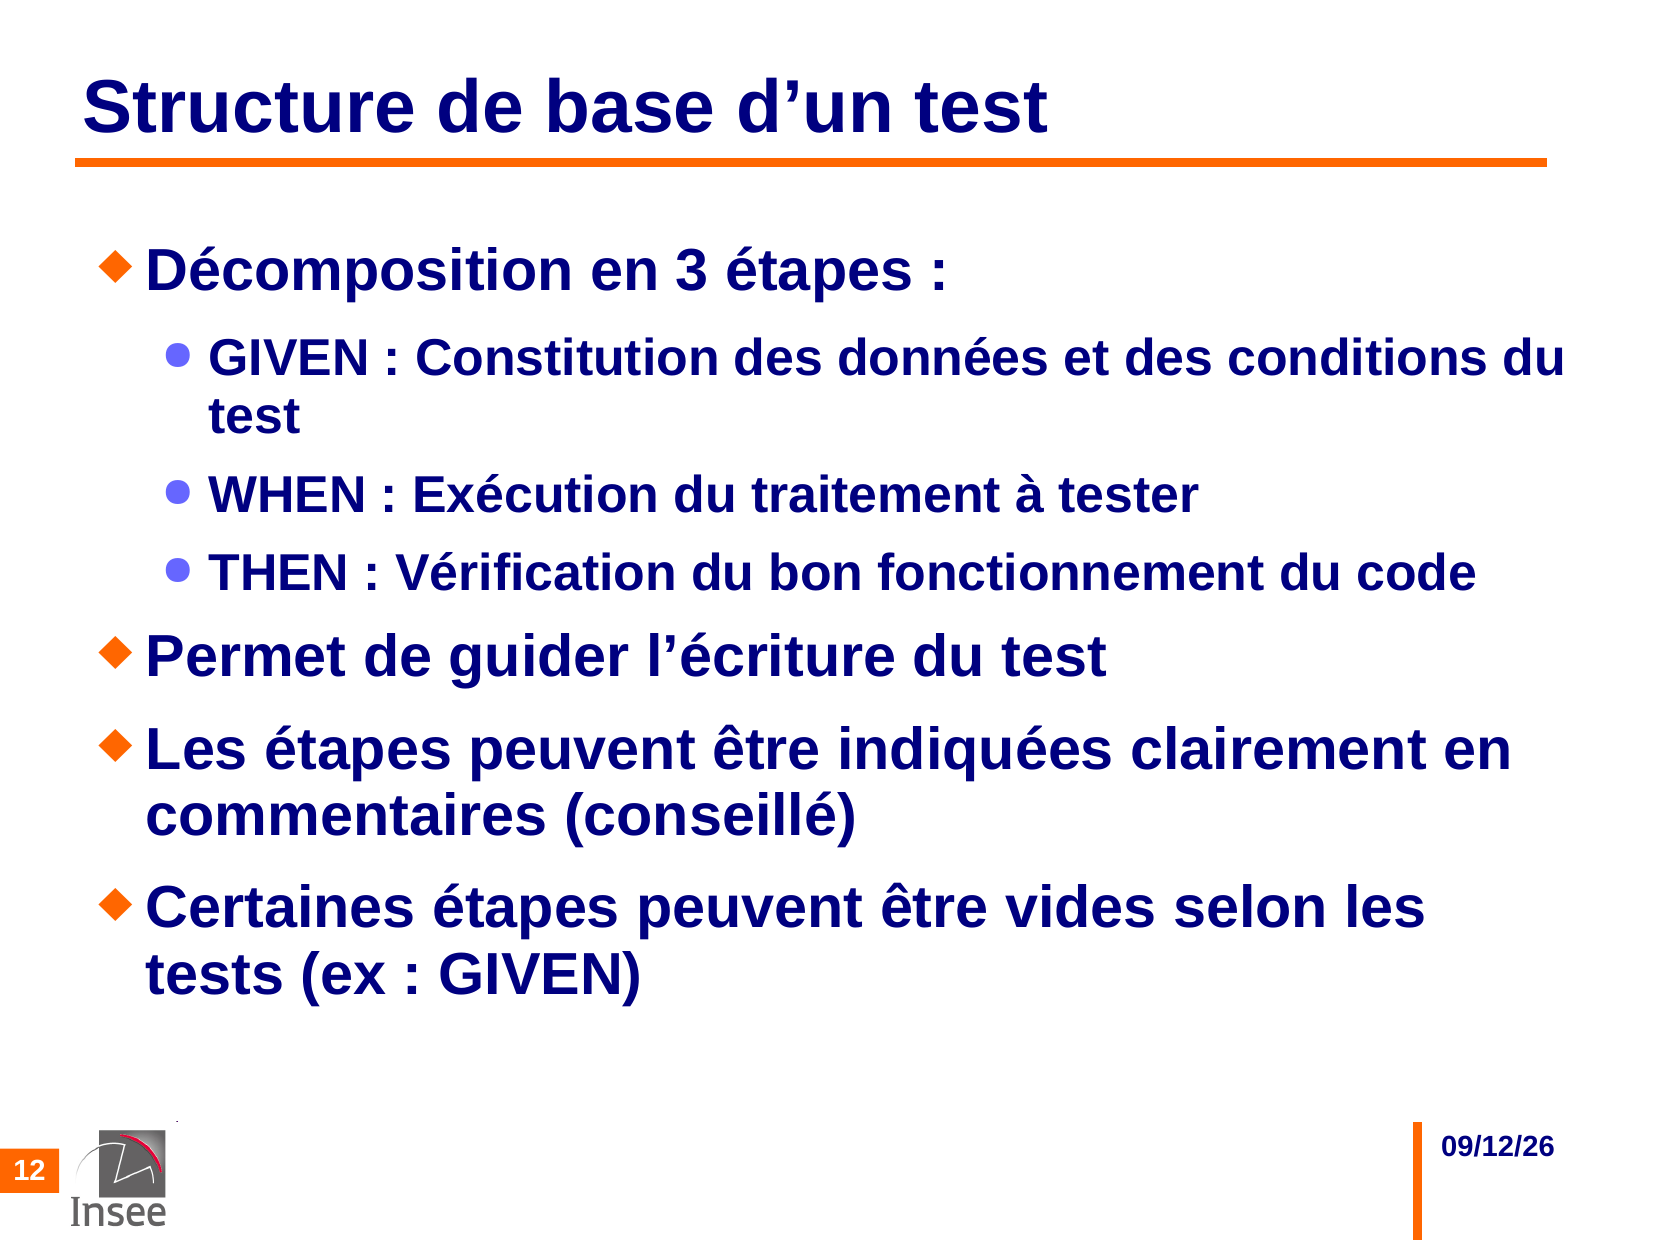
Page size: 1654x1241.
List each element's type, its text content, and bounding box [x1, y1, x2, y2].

list Décomposition en 3 étapes : GIVEN : Constitution des données et des conditions du test WHEN : Exécution du traitement à tester THEN : Vérification du bon fonctionnement du code Permet de guider l’écriture du test Les étapes peuvent être indiquées clairement en commentaires (conseillé) Certaines étapes peuvent être vides selon les tests (ex : GIVEN) [82, 236, 1571, 1010]
picture [62, 1121, 178, 1241]
title Structure de base d’un test [82, 49, 1619, 163]
